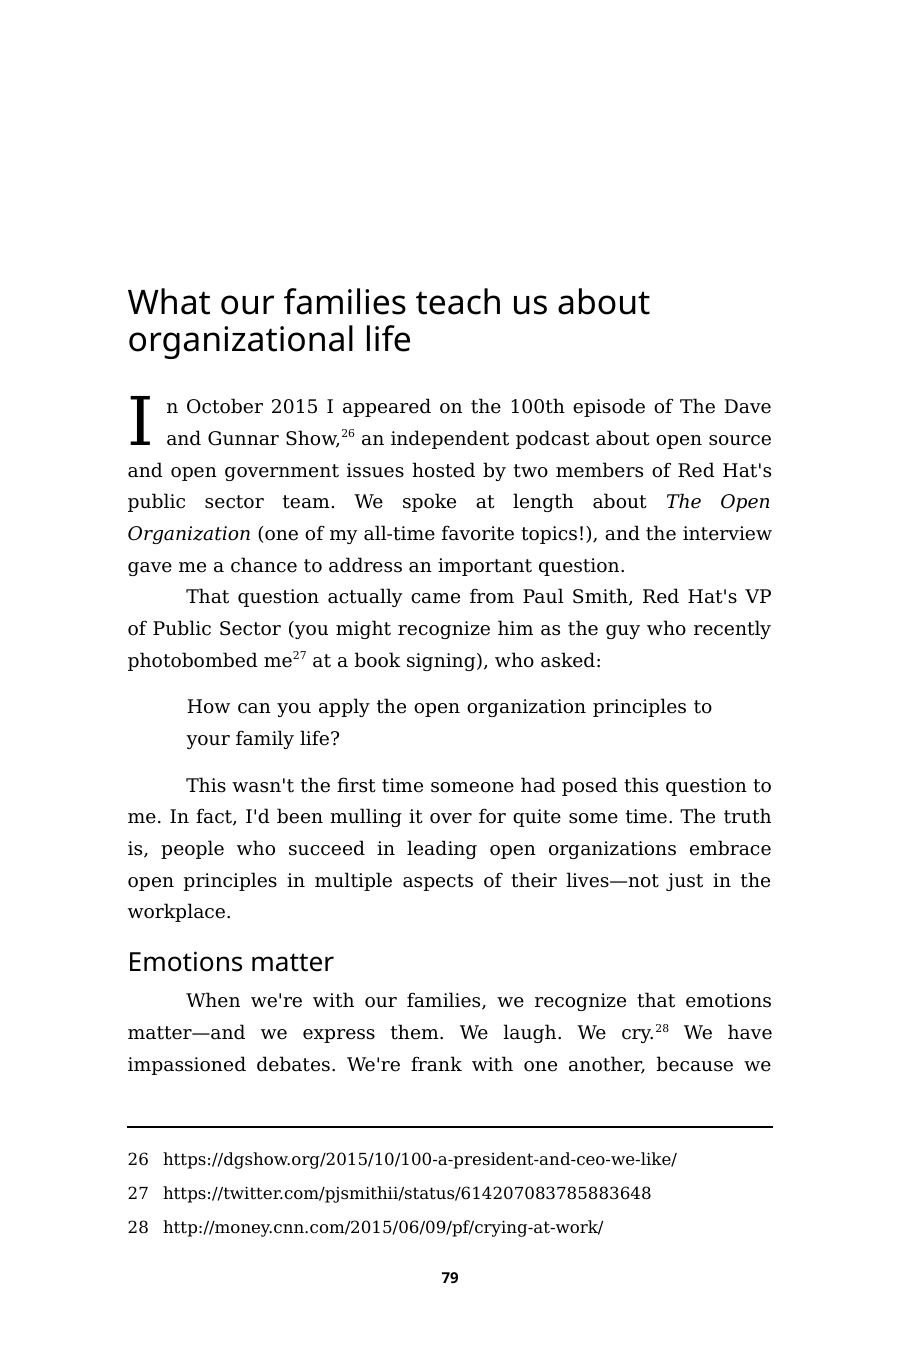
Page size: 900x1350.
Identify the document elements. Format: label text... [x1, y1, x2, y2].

text This wasn't the first time someone had posed this question to me. In fact, I'd been mulling it over for quite some time. The truth is, people who succeed in leading open organizations embrace open principles in multiple aspects of their lives—not just in the workplace. [127, 775, 772, 923]
text http://money.cnn.com/2015/06/09/pf/crying-at-work/ [127, 1218, 772, 1237]
text https://twitter.com/pjsmithii/status/614207083785883648 [127, 1184, 772, 1203]
text https://dgshow.org/2015/10/100-a-president-and-ceo-we-like/ [127, 1149, 772, 1169]
text In October 2015 I appeared on the 100th episode of The Dave and Gunnar Show, an independent podcast about open source and open government issues hosted by two members of Red Hat's public sector team. We spoke at length about The Open Organization (one of my all-time favorite topics!), and the interview gave me a chance to address an important question. [127, 396, 772, 577]
subtitle What our families teach us about organizational life [127, 283, 772, 361]
text How can you apply the open organization principles to your family life? [187, 696, 713, 750]
text When we're with our families, we recognize that emotions matter—and we express them. We laugh. We cry. We have impassioned debates. We're frank with one another, because we [127, 990, 772, 1076]
subtitle Emotions matter [127, 948, 772, 978]
text That question actually came from Paul Smith, Red Hat's VP of Public Sector (you might recognize him as the guy who recently photobombed me at a book signing), who asked: [127, 586, 772, 672]
